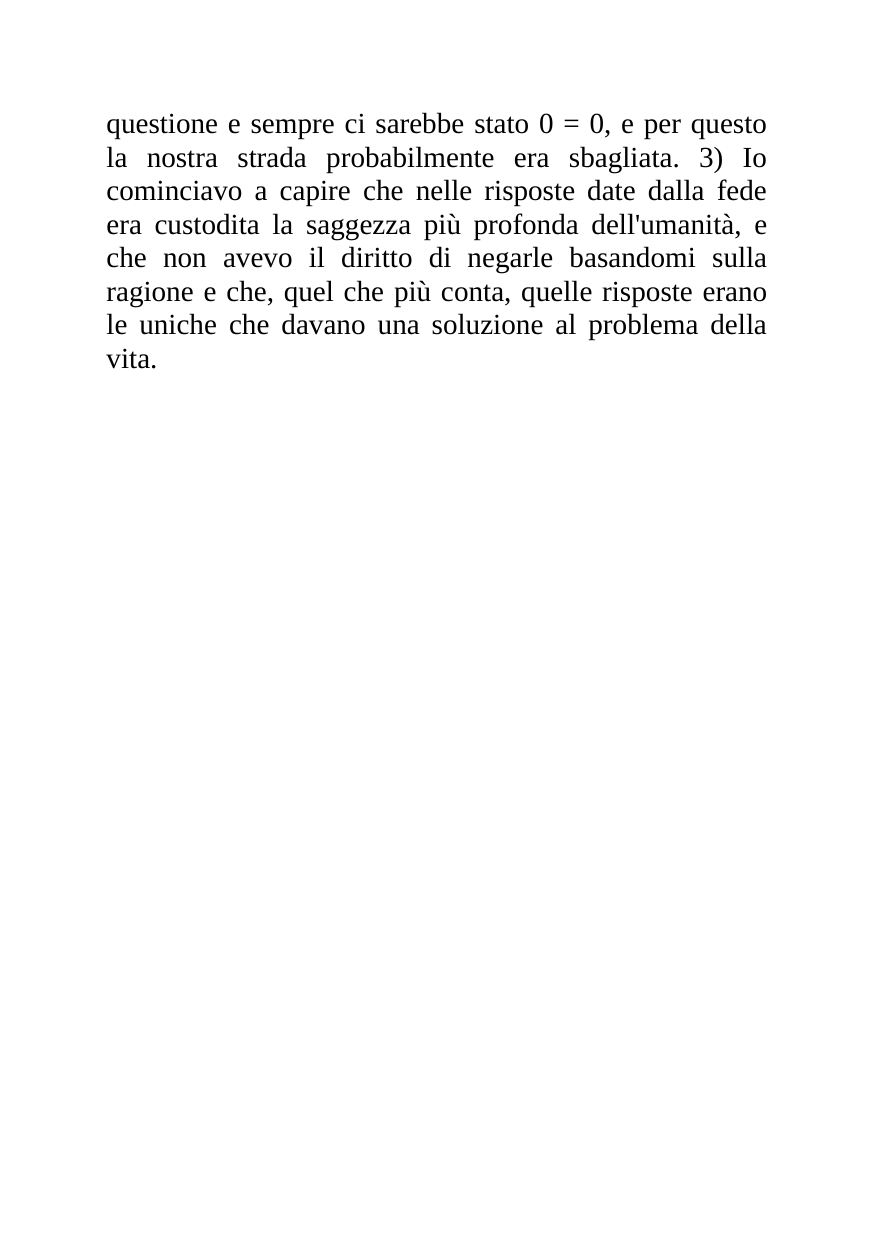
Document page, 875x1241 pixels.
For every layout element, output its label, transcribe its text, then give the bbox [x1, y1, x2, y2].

text questione e sempre ci sarebbe stato 0 = 0, e per questo la nostra strada probabilmente era sbagliata. 3) Io cominciavo a capire che nelle risposte date dalla fede era custodita la saggezza più profonda dell'umanità, e che non avevo il diritto di negarle basandomi sulla ragione e che, quel che più conta, quelle risposte erano le uniche che davano una soluzione al problema della vita. [106, 106, 768, 374]
